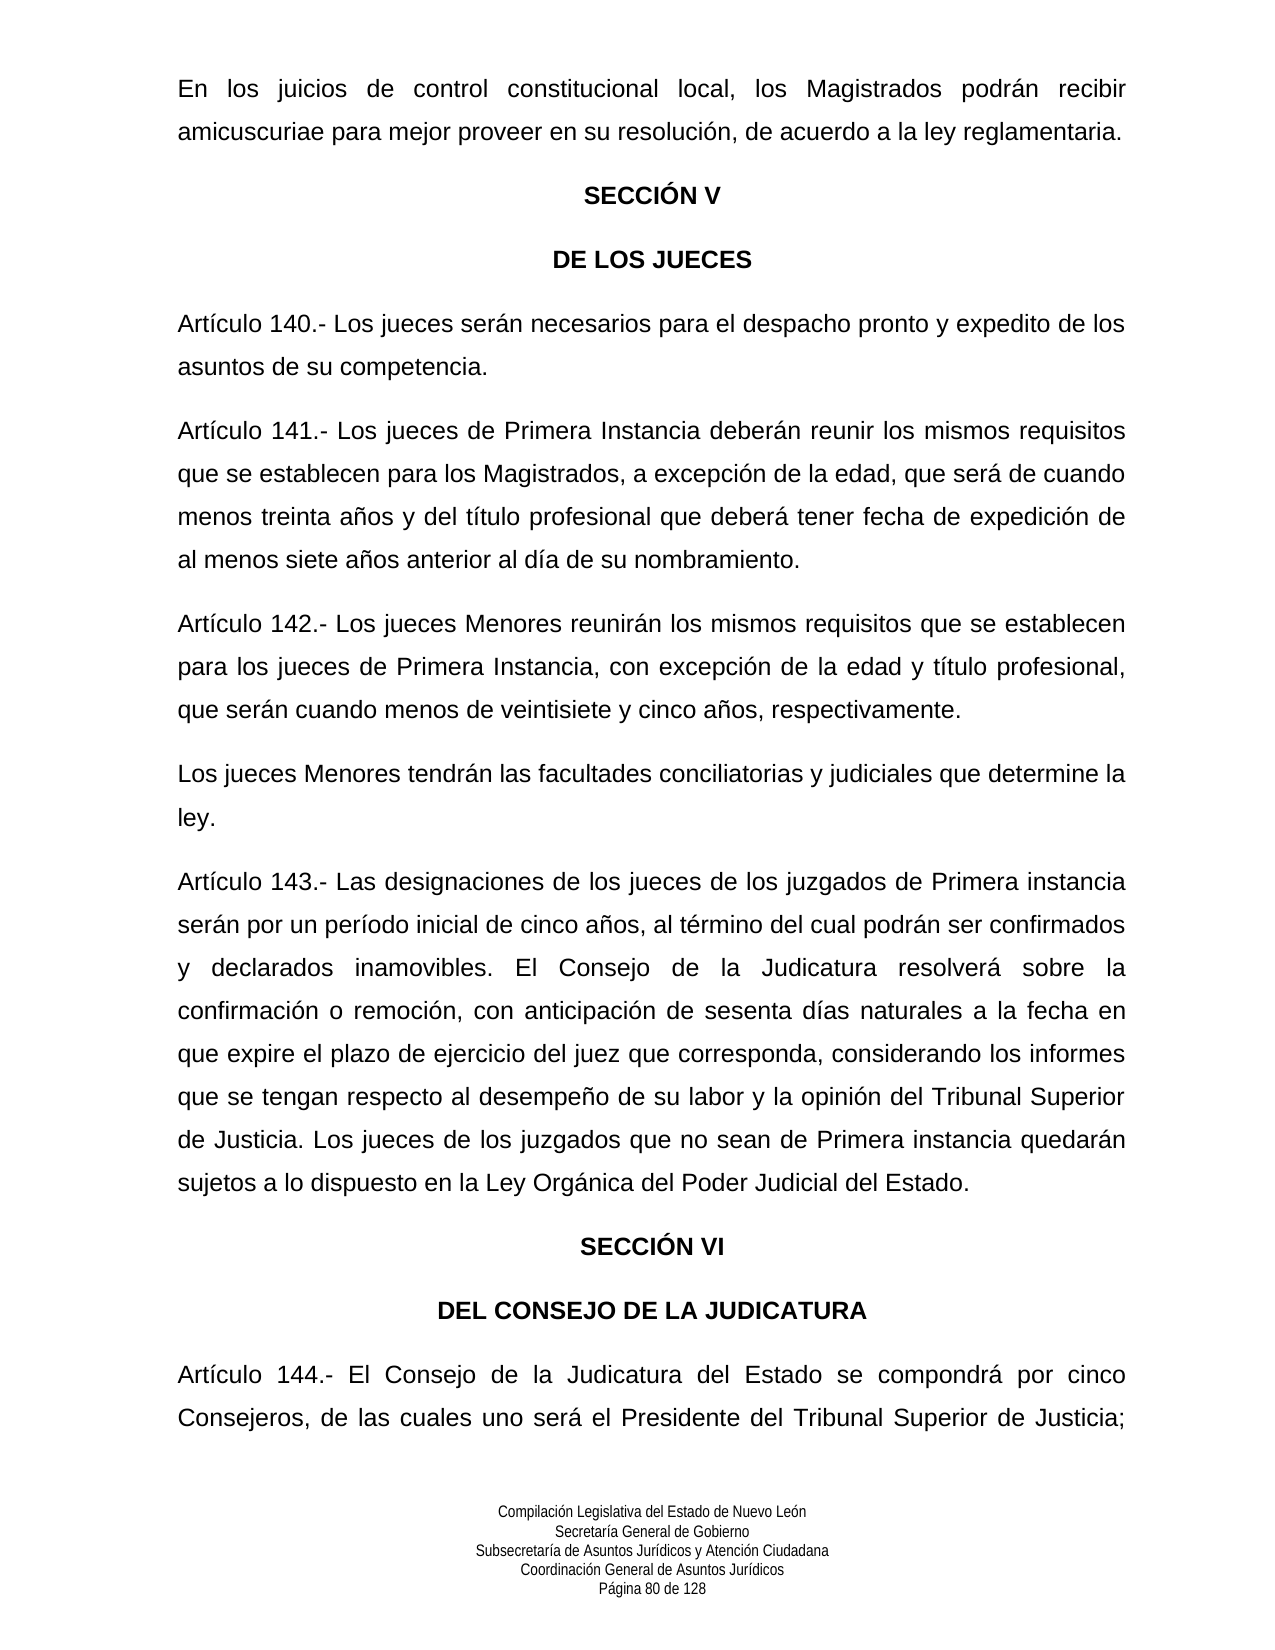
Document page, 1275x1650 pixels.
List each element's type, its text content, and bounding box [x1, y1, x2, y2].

text Artículo 140.- Los jueces serán necesarios para el despacho pronto y expedito de los asuntos de su competencia. [177, 309, 1127, 381]
text Artículo 142.- Los jueces Menores reunirán los mismos requisitos que se establecen para los jueces de Primera Instancia, con excepción de la edad y título profesional, que serán cuando menos de veintisiete y cinco años, respectivamente. [177, 609, 1127, 724]
text DEL CONSEJO DE LA JUDICATURA [177, 1296, 1127, 1325]
text SECCIÓN V [177, 181, 1127, 210]
text SECCIÓN VI [177, 1232, 1127, 1261]
text Artículo 143.- Las designaciones de los jueces de los juzgados de Primera instancia serán por un período inicial de cinco años, al término del cual podrán ser confirmados y declarados inamovibles. El Consejo de la Judicatura resolverá sobre la confirmación o remoción, con anticipación de sesenta días naturales a la fecha en que expire el plazo de ejercicio del juez que corresponda, considerando los informes que se tengan respecto al desempeño de su labor y la opinión del Tribunal Superior de Justicia. Los jueces de los juzgados que no sean de Primera instancia quedarán sujetos a lo dispuesto en la Ley Orgánica del Poder Judicial del Estado. [177, 867, 1127, 1197]
text Artículo 141.- Los jueces de Primera Instancia deberán reunir los mismos requisitos que se establecen para los Magistrados, a excepción de la edad, que será de cuando menos treinta años y del título profesional que deberá tener fecha de expedición de al menos siete años anterior al día de su nombramiento. [177, 416, 1127, 574]
text Los jueces Menores tendrán las facultades conciliatorias y judiciales que determine la ley. [177, 759, 1127, 831]
text En los juicios de control constitucional local, los Magistrados podrán recibir amicuscuriae para mejor proveer en su resolución, de acuerdo a la ley reglamentaria. [177, 74, 1127, 146]
text Artículo 144.- El Consejo de la Judicatura del Estado se compondrá por cinco Consejeros, de las cuales uno será el Presidente del Tribunal Superior de Justicia; [177, 1360, 1127, 1432]
text DE LOS JUECES [177, 245, 1127, 274]
